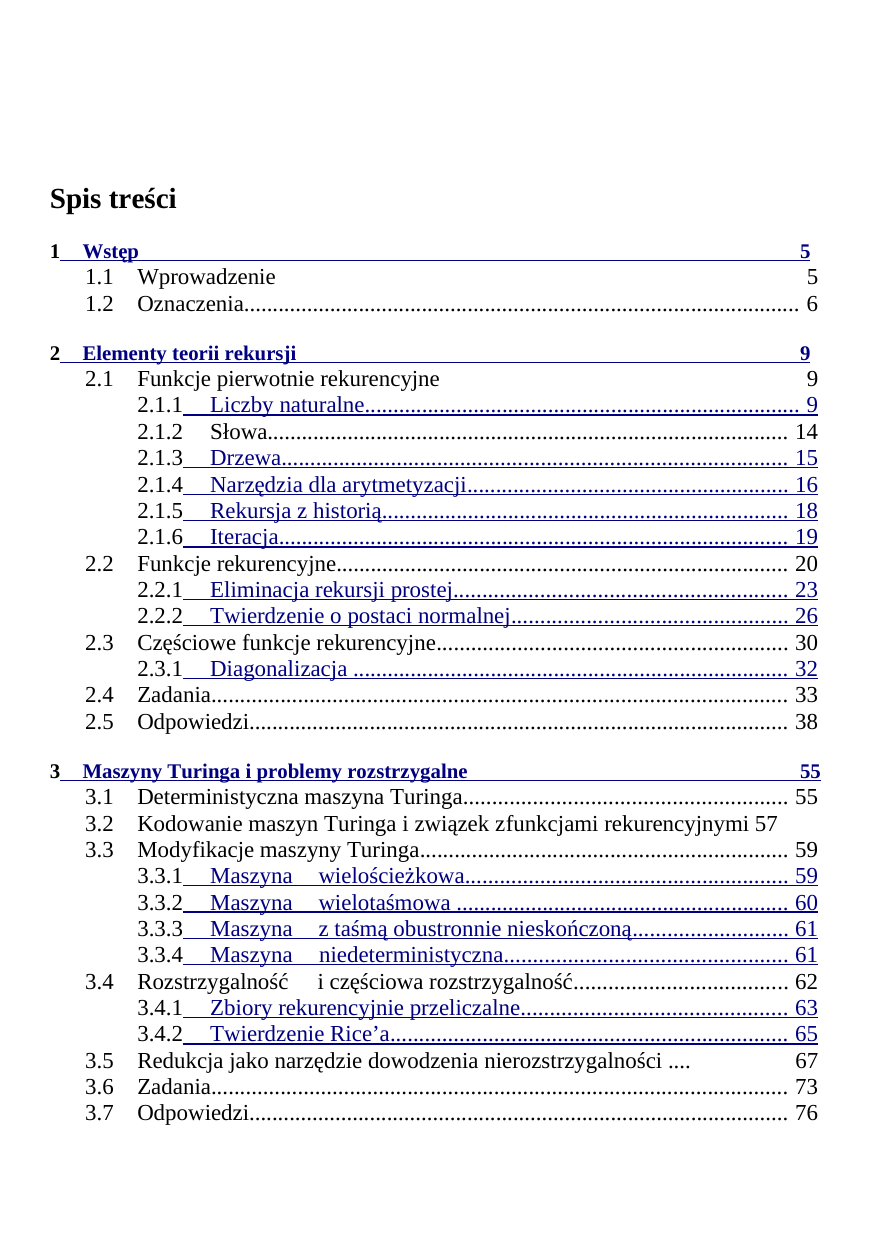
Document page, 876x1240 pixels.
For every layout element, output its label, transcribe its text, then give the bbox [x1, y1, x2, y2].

list Odpowiedzi 38 [49, 708, 826, 734]
list Drzewa 15 [49, 444, 826, 471]
list Rozstrzygalność i częściowa rozstrzygalność 62 [49, 968, 826, 994]
list Deterministyczna maszyna Turinga 55 [49, 783, 826, 809]
list Iteracja 19 [49, 523, 826, 550]
list Funkcje rekurencyjne 20 [49, 550, 826, 576]
list Maszyna wielościeżkowa 59 [49, 862, 826, 889]
list Wstęp 5 [49, 239, 826, 263]
list Liczby naturalne 9 [49, 392, 826, 418]
list Maszyna wielotaśmowa 60 [49, 889, 826, 915]
list Wprowadzenie 5 [49, 263, 826, 290]
list Modyfikacje maszyny Turinga 59 [49, 836, 826, 862]
list Maszyna z taśmą obustronnie nieskończoną 61 [49, 915, 826, 941]
list Eliminacja rekursji prostej 23 [49, 576, 826, 602]
list Maszyna niedeterministyczna 61 [49, 941, 826, 968]
list Funkcje pierwotnie rekurencyjne 9 [49, 365, 826, 392]
list Redukcja jako narzędzie dowodzenia nierozstrzygalności .... 67 [49, 1047, 826, 1073]
list Zadania 73 [49, 1073, 826, 1099]
list Zbiory rekurencyjnie przeliczalne 63 [49, 994, 826, 1020]
list Odpowiedzi 76 [49, 1099, 826, 1126]
list Zadania 33 [49, 681, 826, 708]
list Oznaczenia 6 [49, 290, 826, 316]
list Słowa 14 [49, 418, 826, 444]
subtitle Spis treści [49, 181, 826, 215]
list Twierdzenie Rice’a 65 [49, 1020, 826, 1047]
list Kodowanie maszyn Turinga i związek z funkcjami rekurencyjnymi 57 [49, 809, 826, 836]
list Częściowe funkcje rekurencyjne 30 [49, 629, 826, 655]
list Twierdzenie o postaci normalnej 26 [49, 602, 826, 629]
list Rekursja z historią 18 [49, 497, 826, 523]
list Elementy teorii rekursji 9 [49, 341, 826, 365]
list Narzędzia dla arytmetyzacji 16 [49, 471, 826, 497]
list Diagonalizacja 32 [49, 655, 826, 681]
list Maszyny Turinga i problemy rozstrzygalne 55 [49, 759, 826, 783]
